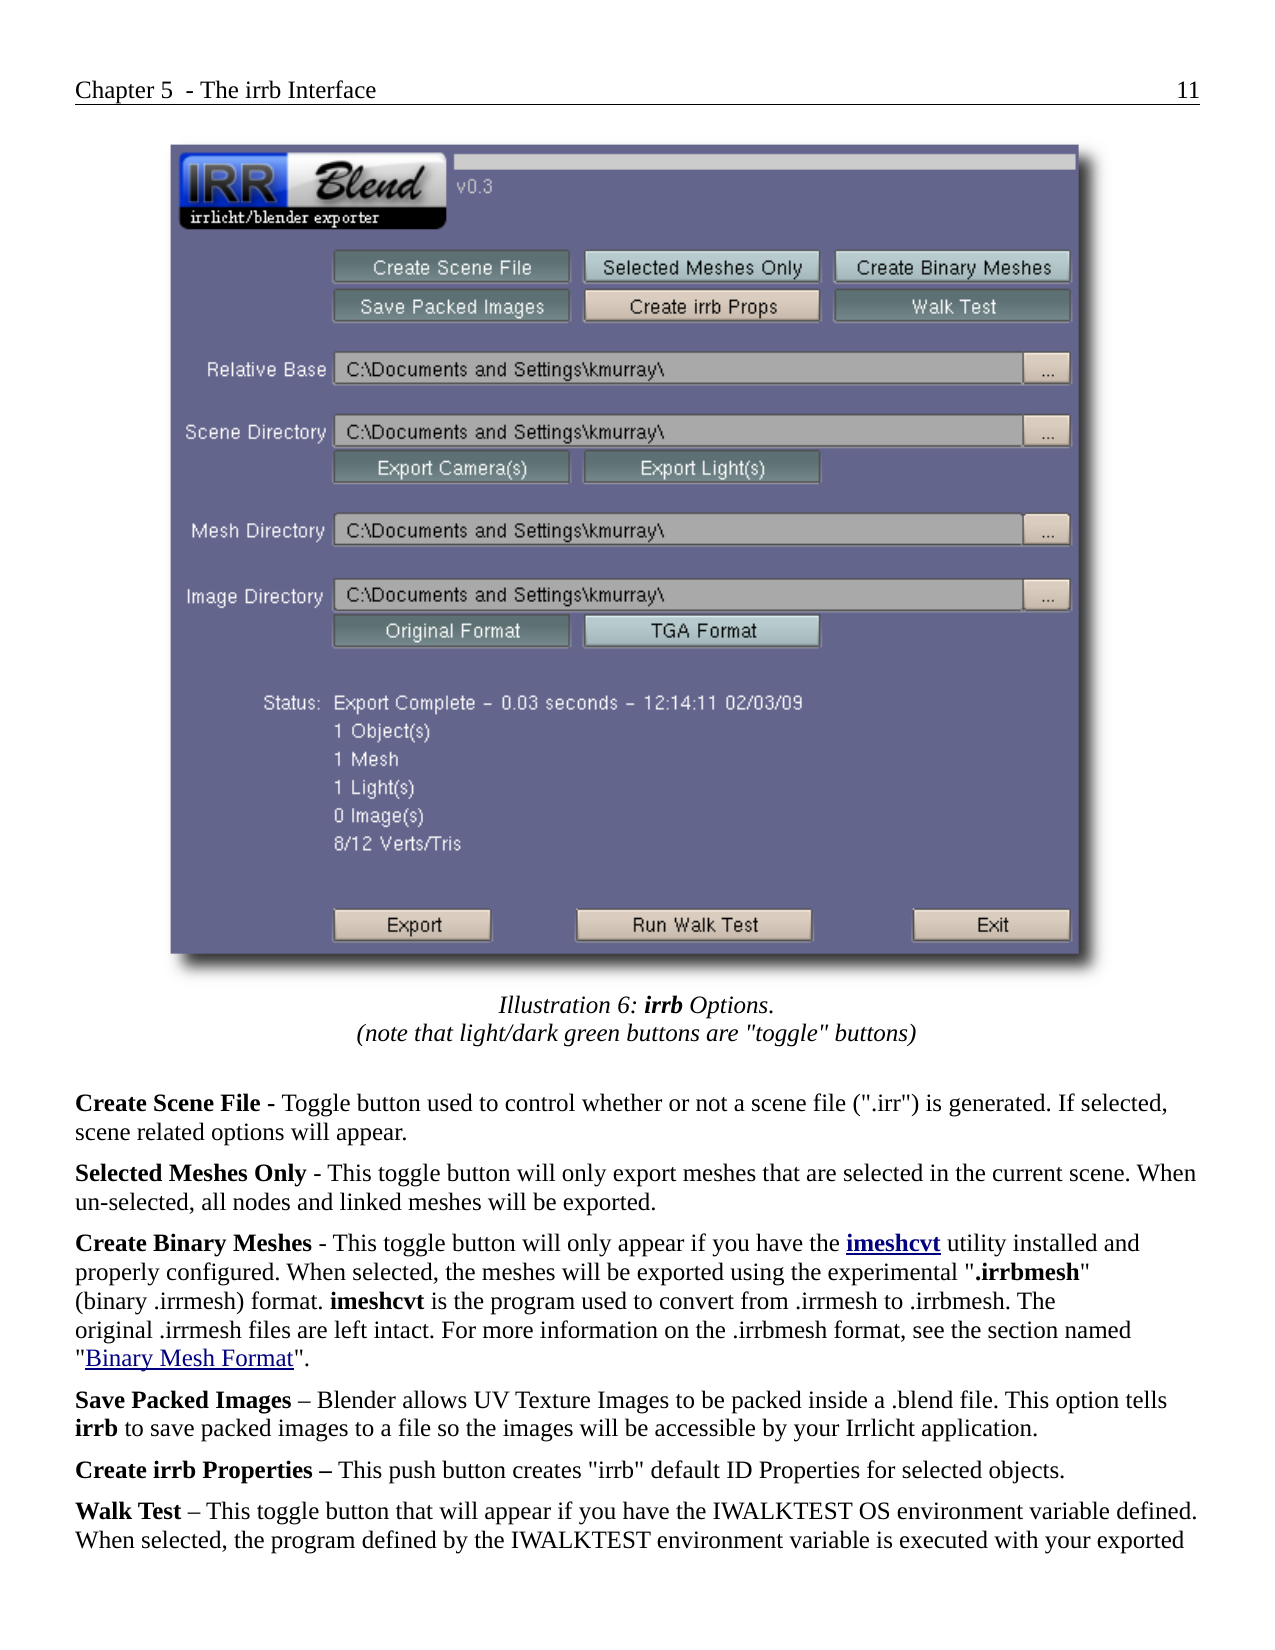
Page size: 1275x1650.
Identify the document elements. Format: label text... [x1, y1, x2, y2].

text Illustration 6: irrb Options. (note that light/dark green buttons are "toggle" buttons) [157, 990, 1118, 1047]
text Create Scene File - Toggle button used to control whether or not a scene file (".irr") is generated. If selected, scene related options will appear. [75, 1088, 1200, 1146]
text Create Binary Meshes - This toggle button will only appear if you have the imeshcvt utility installed and properly configured. When selected, the meshes will be exported using the experimental ".irrbmesh" (binary .irrmesh) format. imeshcvt is the program used to convert from .irrmesh to .irrbmesh. The original .irrmesh files are left intact. For more information on the .irrbmesh format, see the section named "Binary Mesh Format". [75, 1228, 1200, 1372]
text Walk Test – This toggle button that will appear if you have the IWALKTEST OS environment variable defined. When selected, the program defined by the IWALKTEST environment variable is executed with your exported [75, 1496, 1200, 1553]
text Save Packed Images – Blender allows UV Texture Images to be packed inside a .blend file. This option tells irrb to save packed images to a file so the images will be accessible by your Irrlicht application. [75, 1385, 1200, 1442]
text Create irrb Properties – This push button creates "irrb" default ID Properties for selected objects. [75, 1455, 1200, 1483]
text Selected Meshes Only - This toggle button will only export meshes that are selected in the current scene. When un-selected, all nodes and linked meshes will be exported. [75, 1158, 1200, 1216]
picture [161, 135, 1114, 990]
